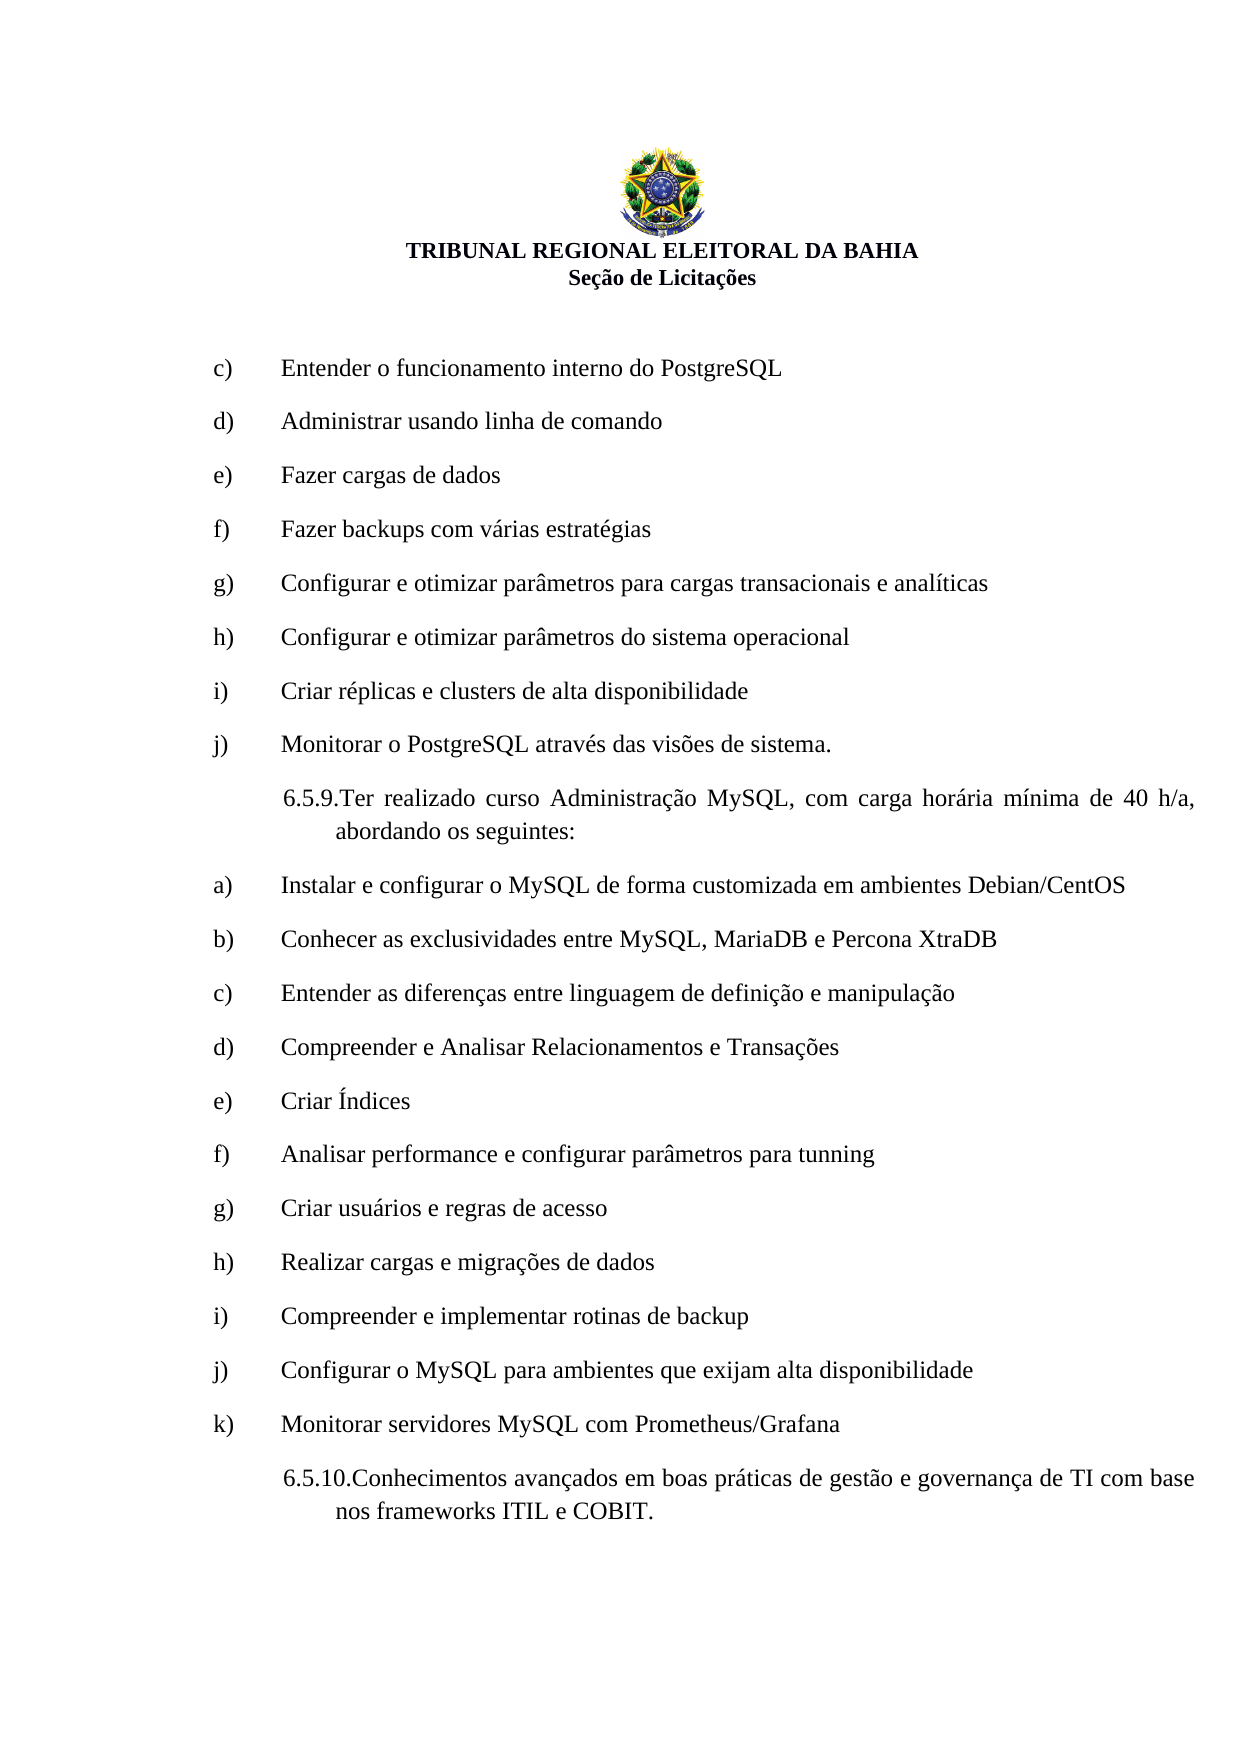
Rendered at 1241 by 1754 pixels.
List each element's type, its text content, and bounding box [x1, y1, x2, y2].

list Criar usuários e regras de acesso [213, 1193, 1196, 1222]
list Conhecer as exclusividades entre MySQL, MariaDB e Percona XtraDB [213, 924, 1196, 953]
list Criar Índices [213, 1086, 1196, 1114]
list Compreender e implementar rotinas de backup [213, 1301, 1196, 1330]
list Configurar e otimizar parâmetros do sistema operacional [213, 622, 1196, 651]
list Entender as diferenças entre linguagem de definição e manipulação [213, 978, 1196, 1007]
list Criar réplicas e clusters de alta disponibilidade [213, 676, 1196, 704]
list Ter realizado curso Administração MySQL, com carga horária mínima de 40 h/a, abordando os seguintes: [283, 783, 1196, 845]
list Administrar usando linha de comando [213, 406, 1196, 435]
list Fazer cargas de dados [213, 460, 1196, 489]
list Configurar e otimizar parâmetros para cargas transacionais e analíticas [213, 568, 1196, 597]
list Entender o funcionamento interno do PostgreSQL [213, 353, 1196, 381]
list Monitorar servidores MySQL com Prometheus/Grafana [213, 1409, 1196, 1438]
list Analisar performance e configurar parâmetros para tunning [213, 1139, 1196, 1168]
list Configurar o MySQL para ambientes que exijam alta disponibilidade [213, 1355, 1196, 1384]
list Compreender e Analisar Relacionamentos e Transações [213, 1032, 1196, 1061]
list Realizar cargas e migrações de dados [213, 1247, 1196, 1276]
list Instalar e configurar o MySQL de forma customizada em ambientes Debian/CentOS [213, 870, 1196, 899]
list Monitorar o PostgreSQL através das visões de sistema. [213, 729, 1196, 758]
list Conhecimentos avançados em boas práticas de gestão e governança de TI com base nos frameworks ITIL e COBIT. [283, 1463, 1196, 1524]
list Fazer backups com várias estratégias [213, 514, 1196, 543]
